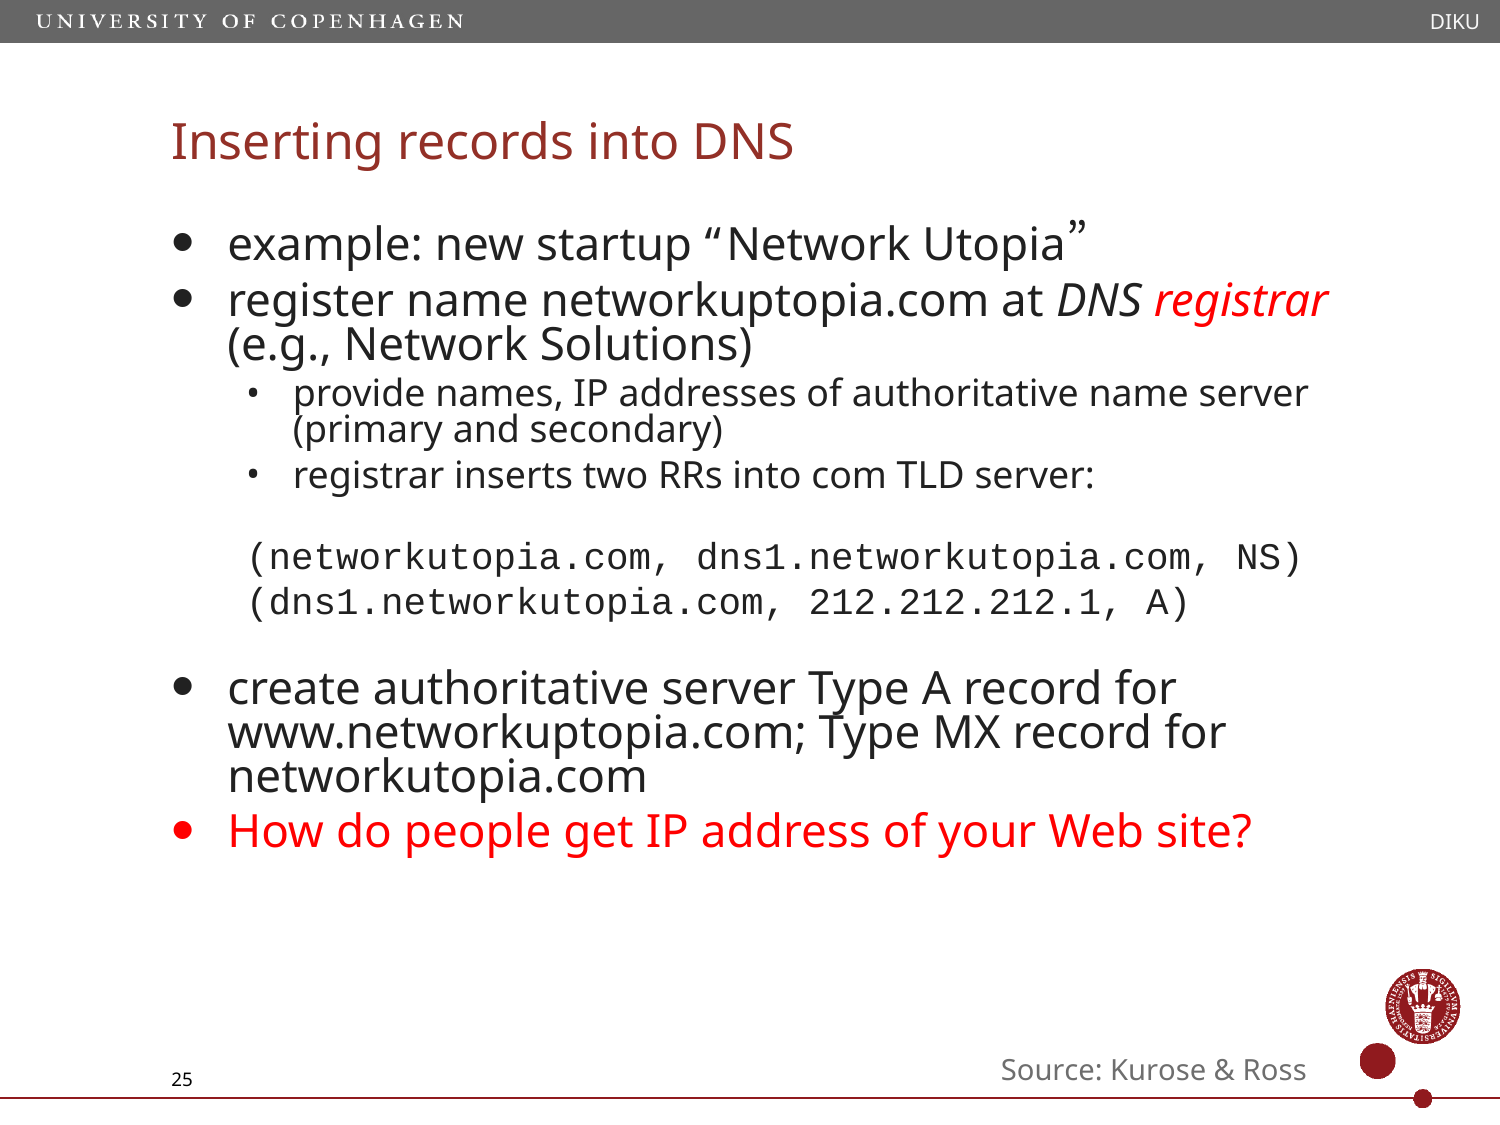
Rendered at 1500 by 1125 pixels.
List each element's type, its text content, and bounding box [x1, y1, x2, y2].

title Inserting records into DNS [171, 75, 1329, 171]
text_box DIKU [469, 0, 1495, 43]
list example: new startup “Network Utopia” register name networkuptopia.com at DNS registrar (e.g., Network Solutions) provide names, IP addresses of authoritative name server (primary and secondary) registrar inserts two RRs into com TLD server: (networkutopia.com, dns1.networkutopia.com, NS) (dns1.networkutopia.com, 212.212.212.1, A) create authoritative server Type A record for www.networkuptopia.com; Type MX record for networkutopia.com How do people get IP address of your Web site? [171, 225, 1329, 900]
picture [0, 910, 1500, 1122]
text_box [171, 1067, 522, 1092]
text_box Source: Kurose & Ross [986, 1043, 1376, 1094]
